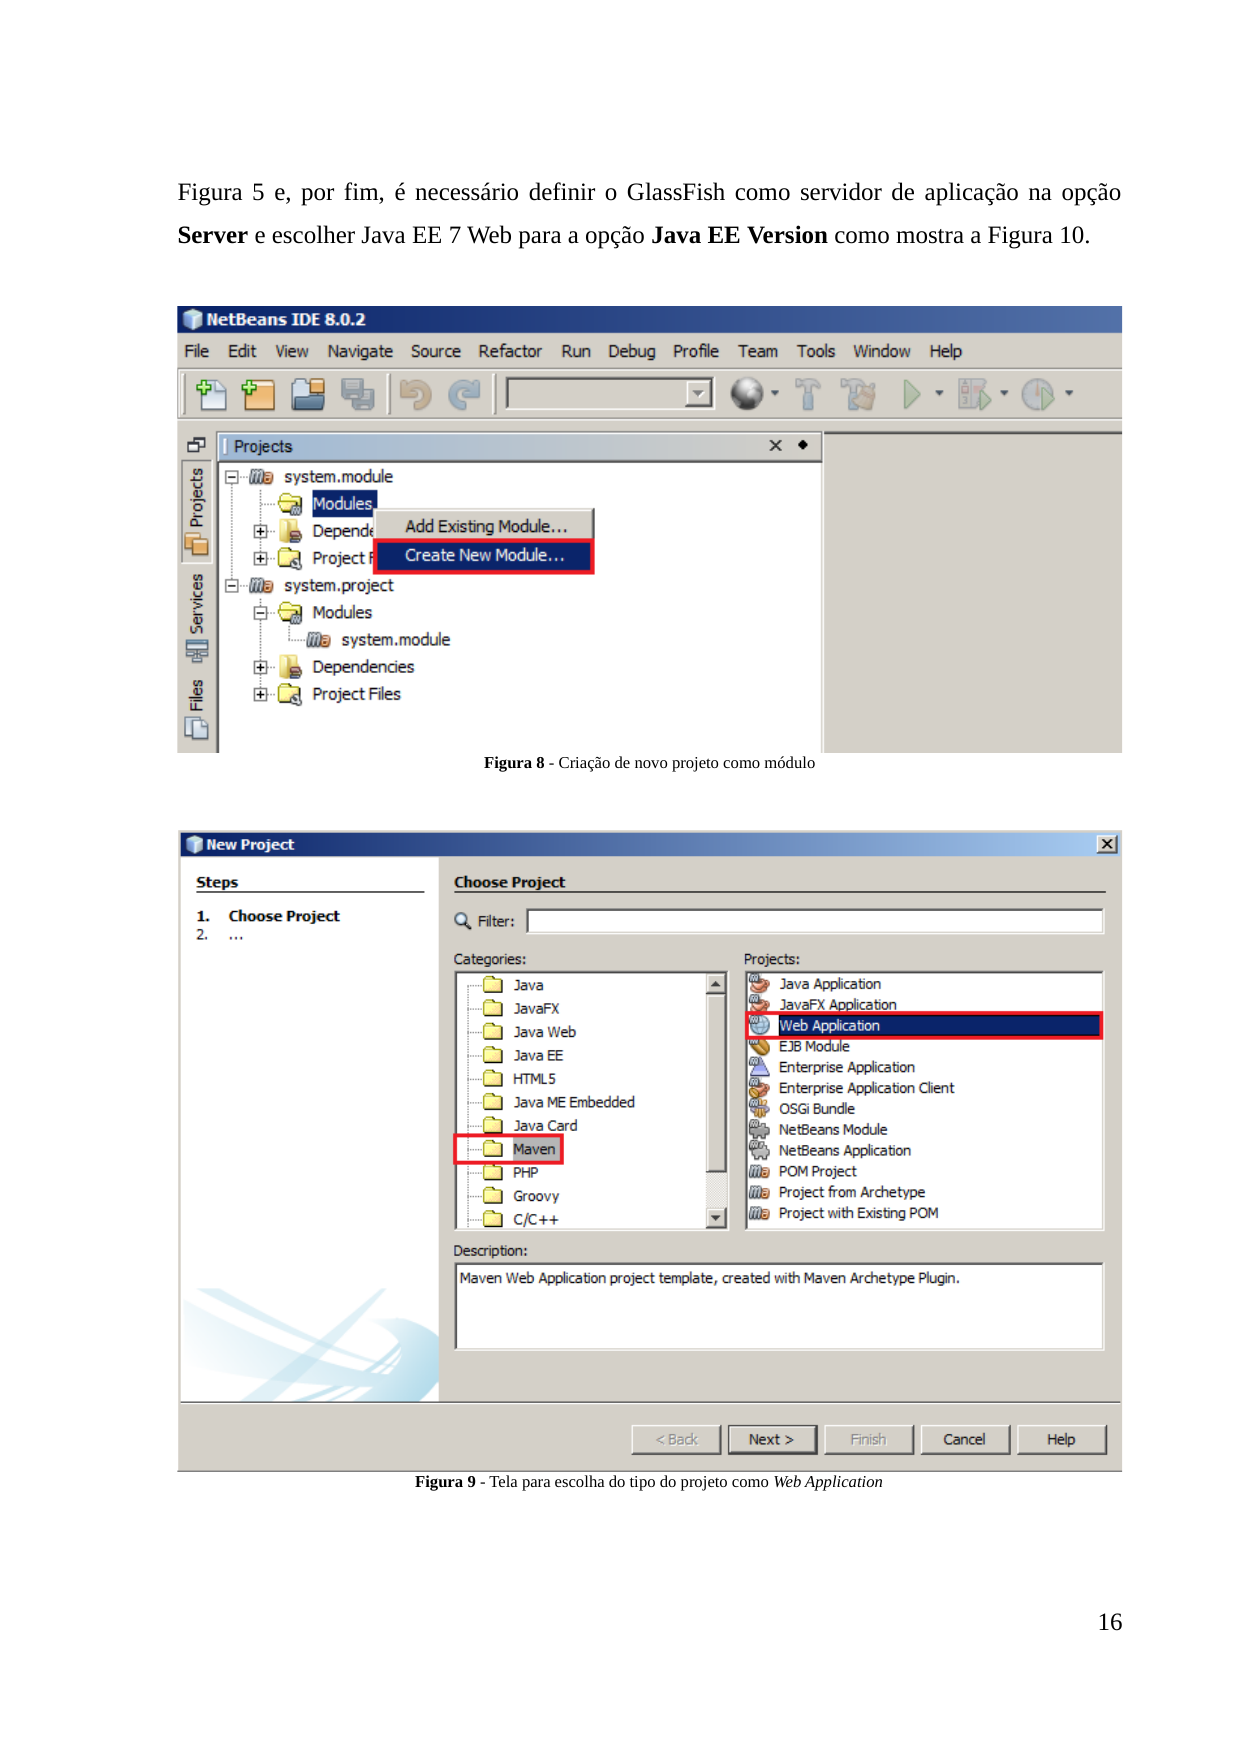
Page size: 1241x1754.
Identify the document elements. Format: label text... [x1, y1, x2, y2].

picture [177, 829, 1123, 1472]
picture [177, 306, 1123, 753]
text Figura 5 e, por fim, é necessário definir o GlassFish como servidor de aplicação na opção Server e escolher Java EE 7 Web para a opção Java EE Version como mostra a Figura 10. [177, 177, 1122, 249]
text Figura 8 - Criação de novo projeto como módulo [177, 753, 1122, 772]
text Figura 9 - Tela para escolha do tipo do projeto como Web Application [177, 1472, 1122, 1491]
